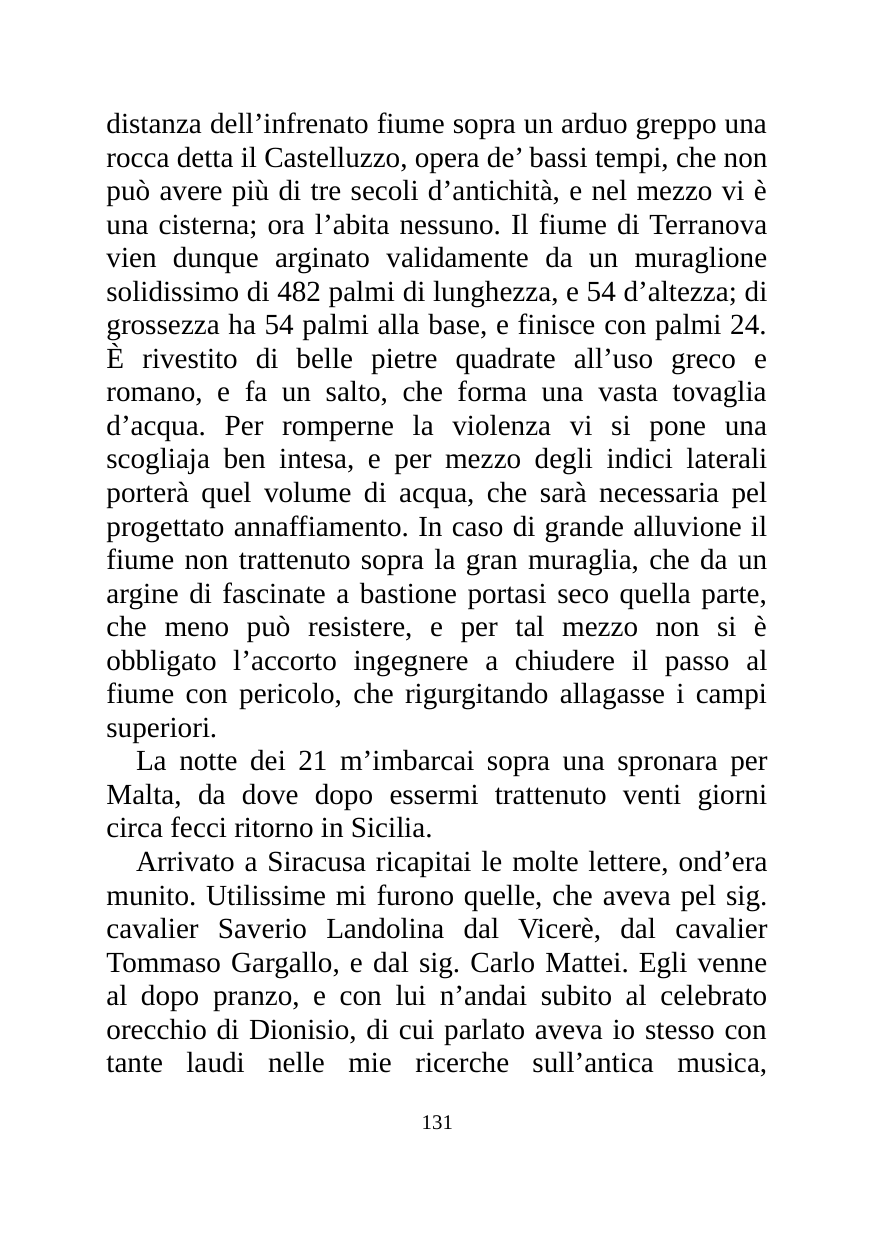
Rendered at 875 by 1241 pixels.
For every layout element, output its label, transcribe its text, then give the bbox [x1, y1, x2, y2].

text distanza dell’infrenato fiume sopra un arduo greppo una rocca detta il Castelluzzo, opera de’ bassi tempi, che non può avere più di tre secoli d’antichità, e nel mezzo vi è una cisterna; ora l’abita nessuno. Il fiume di Terranova vien dunque arginato validamente da un muraglione solidissimo di 482 palmi di lunghezza, e 54 d’altezza; di grossezza ha 54 palmi alla base, e finisce con palmi 24. È rivestito di belle pietre quadrate all’uso greco e romano, e fa un salto, che forma una vasta tovaglia d’acqua. Per romperne la violenza vi si pone una scogliaja ben intesa, e per mezzo degli indici laterali porterà quel volume di acqua, che sarà necessaria pel progettato annaffiamento. In caso di grande alluvione il fiume non trattenuto sopra la gran muraglia, che da un argine di fascinate a bastione portasi seco quella parte, che meno può resistere, e per tal mezzo non si è obbligato l’accorto ingegnere a chiudere il passo al fiume con pericolo, che rigurgitando allagasse i campi superiori. [106, 106, 768, 743]
text Arrivato a Siracusa ricapitai le molte lettere, ond’era munito. Utilissime mi furono quelle, che aveva pel sig. cavalier Saverio Landolina dal Vicerè, dal cavalier Tommaso Gargallo, e dal sig. Carlo Mattei. Egli venne al dopo pranzo, e con lui n’andai subito al celebrato orecchio di Dionisio, di cui parlato aveva io stesso con tante laudi nelle mie ricerche sull’antica musica, [106, 844, 768, 1079]
text La notte dei 21 m’imbarcai sopra una spronara per Мalta, da dove dopo essermi trattenuto venti giorni circa fecci ritorno in Sicilia. [106, 743, 768, 844]
